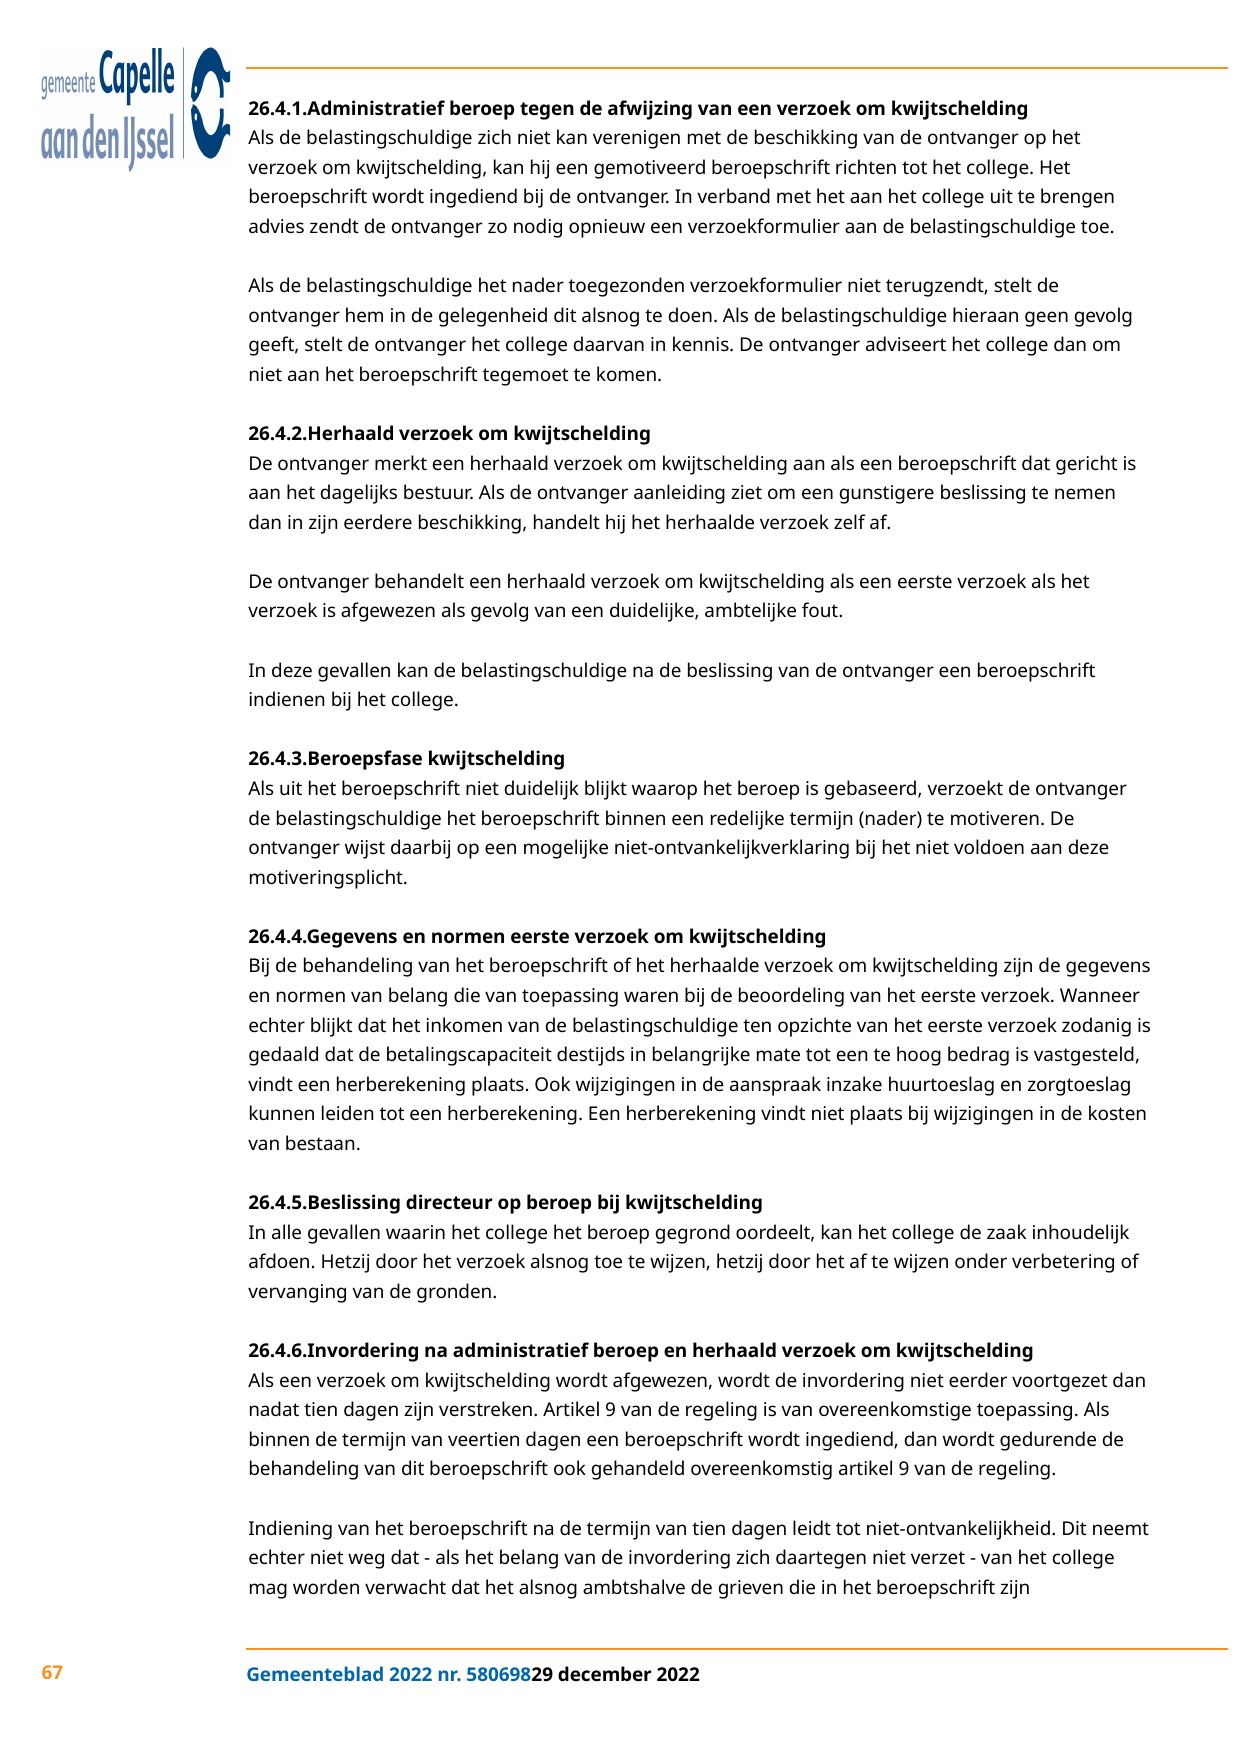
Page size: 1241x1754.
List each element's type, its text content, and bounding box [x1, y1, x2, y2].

text In alle gevallen waarin het college het beroep gegrond oordeelt, kan het college de zaak inhoudelijk afdoen. Hetzij door het verzoek alsnog toe te wijzen, hetzij door het af te wijzen onder verbetering of vervanging van de gronden. [248, 1219, 1152, 1304]
text Als uit het beroepschrift niet duidelijk blijkt waarop het beroep is gebaseerd, verzoekt de ontvanger de belastingschuldige het beroepschrift binnen een redelijke termijn (nader) te motiveren. De ontvanger wijst daarbij op een mogelijke niet-ontvankelijkverklaring bij het niet voldoen aan deze motiveringsplicht. [248, 775, 1152, 890]
text 26.4.1.Administratief beroep tegen de afwijzing van een verzoek om kwijtschelding [248, 95, 1152, 121]
text Als een verzoek om kwijtschelding wordt afgewezen, wordt de invordering niet eerder voortgezet dan nadat tien dagen zijn verstreken. Artikel 9 van de regeling is van overeenkomstige toepassing. Als binnen de termijn van veertien dagen een beroepschrift wordt ingediend, dan wordt gedurende de behandeling van dit beroepschrift ook gehandeld overeenkomstig artikel 9 van de regeling. [248, 1367, 1152, 1481]
text 26.4.2.Herhaald verzoek om kwijtschelding [248, 420, 1152, 446]
text In deze gevallen kan de belastingschuldige na de beslissing van de ontvanger een beroepschrift indienen bij het college. [248, 657, 1152, 712]
text 26.4.5.Beslissing directeur op beroep bij kwijtschelding [248, 1189, 1152, 1215]
text Indiening van het beroepschrift na de termijn van tien dagen leidt tot niet-ontvankelijkheid. Dit neemt echter niet weg dat - als het belang van de invordering zich daartegen niet verzet - van het college mag worden verwacht dat het alsnog ambtshalve de grieven die in het beroepschrift zijn [248, 1515, 1152, 1600]
text 26.4.4.Gegevens en normen eerste verzoek om kwijtschelding [248, 923, 1152, 949]
text De ontvanger behandelt een herhaald verzoek om kwijtschelding als een eerste verzoek als het verzoek is afgewezen als gevolg van een duidelijke, ambtelijke fout. [248, 568, 1152, 623]
picture [41, 47, 231, 172]
text 26.4.6.Invordering na administratief beroep en herhaald verzoek om kwijtschelding [248, 1337, 1152, 1363]
text Als de belastingschuldige zich niet kan verenigen met de beschikking van de ontvanger op het verzoek om kwijtschelding, kan hij een gemotiveerd beroepschrift richten tot het college. Het beroepschrift wordt ingediend bij de ontvanger. In verband met het aan het college uit te brengen advies zendt de ontvanger zo nodig opnieuw een verzoekformulier aan de belastingschuldige toe. [248, 124, 1152, 239]
text Als de belastingschuldige het nader toegezonden verzoekformulier niet terugzendt, stelt de ontvanger hem in de gelegenheid dit alsnog te doen. Als de belastingschuldige hieraan geen gevolg geeft, stelt de ontvanger het college daarvan in kennis. De ontvanger adviseert het college dan om niet aan het beroepschrift tegemoet te komen. [248, 272, 1152, 387]
text Bij de behandeling van het beroepschrift of het herhaalde verzoek om kwijtschelding zijn de gegevens en normen van belang die van toepassing waren bij de beoordeling van het eerste verzoek. Wanneer echter blijkt dat het inkomen van de belastingschuldige ten opzichte van het eerste verzoek zodanig is gedaald dat de betalingscapaciteit destijds in belangrijke mate tot een te hoog bedrag is vastgesteld, vindt een herberekening plaats. Ook wijzigingen in de aanspraak inzake huurtoeslag en zorgtoeslag kunnen leiden tot een herberekening. Een herberekening vindt niet plaats bij wijzigingen in de kosten van bestaan. [248, 953, 1152, 1156]
text 26.4.3.Beroepsfase kwijtschelding [248, 746, 1152, 771]
text De ontvanger merkt een herhaald verzoek om kwijtschelding aan als een beroepschrift dat gericht is aan het dagelijks bestuur. Als de ontvanger aanleiding ziet om een gunstigere beslissing te nemen dan in zijn eerdere beschikking, handelt hij het herhaalde verzoek zelf af. [248, 450, 1152, 535]
